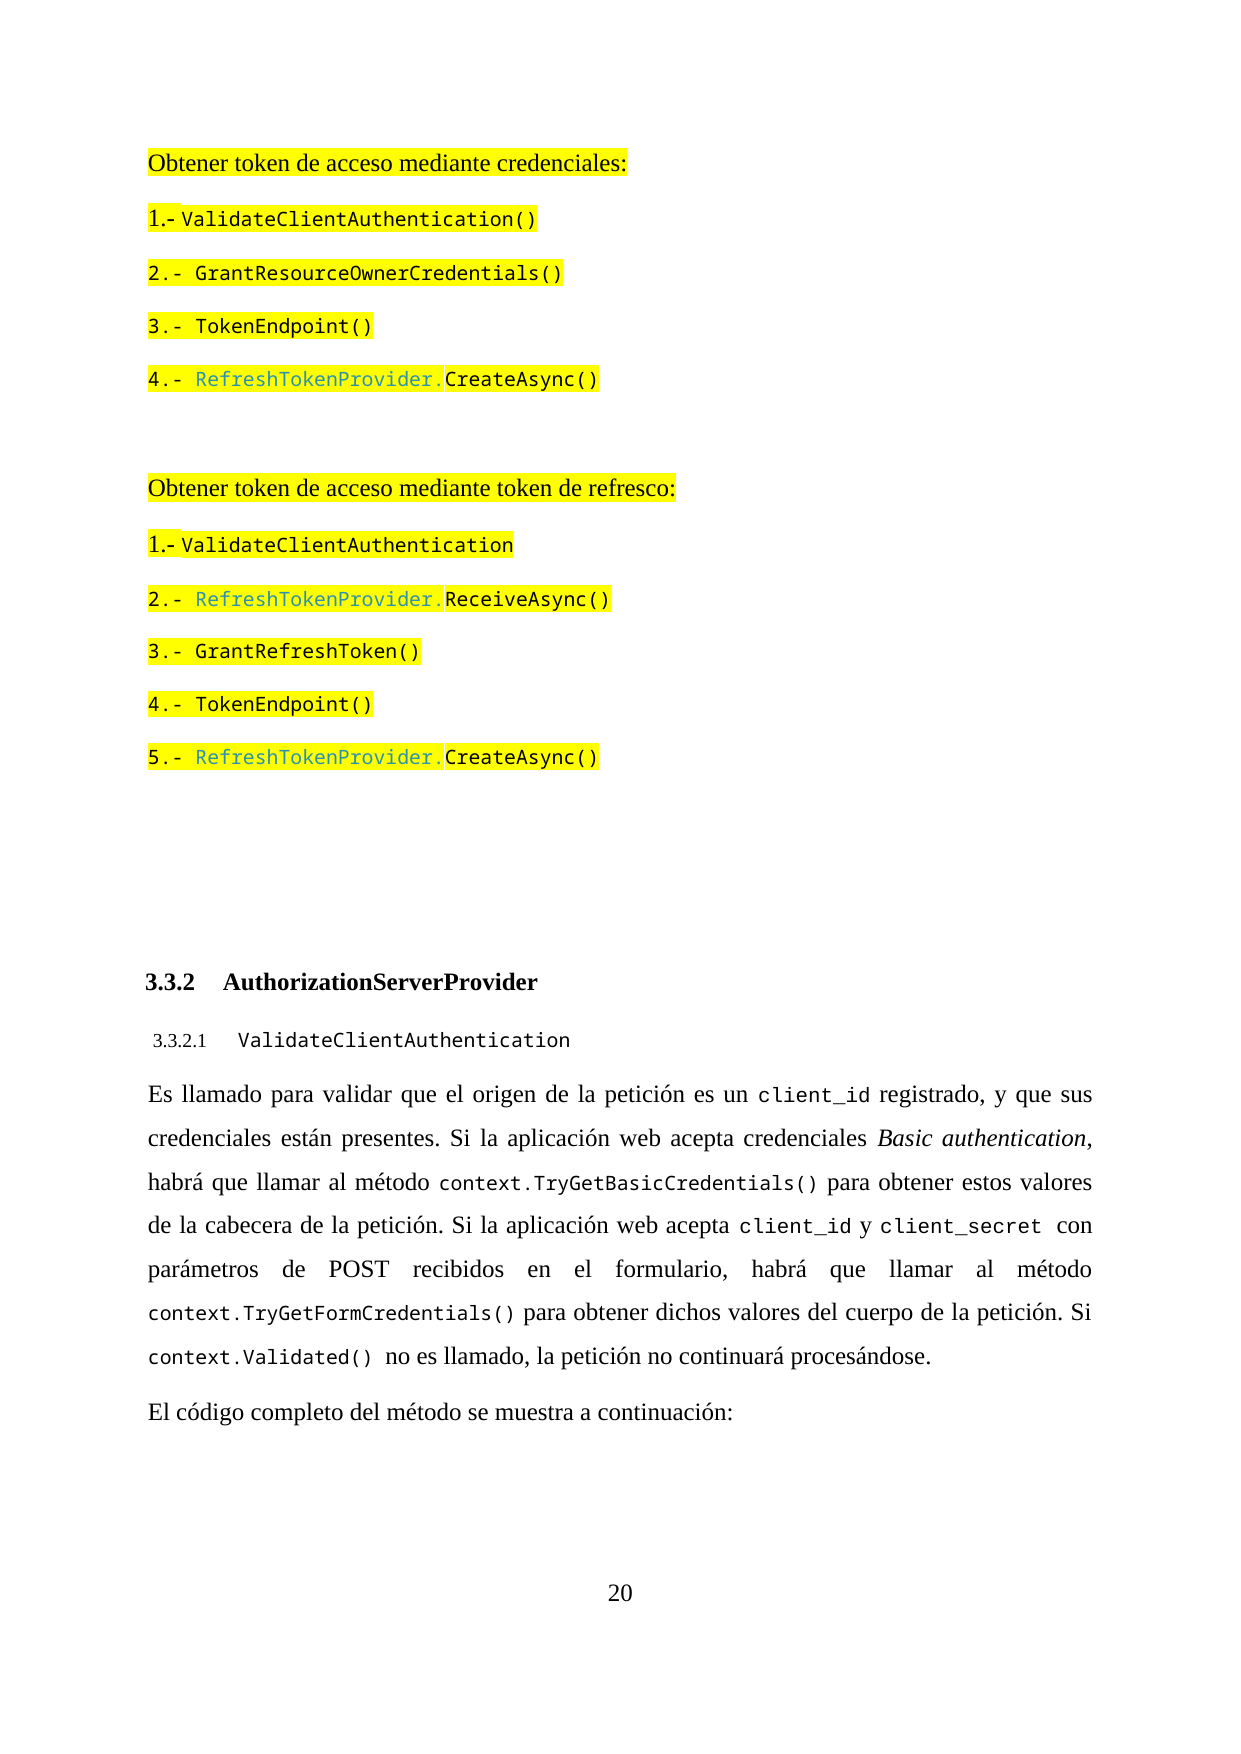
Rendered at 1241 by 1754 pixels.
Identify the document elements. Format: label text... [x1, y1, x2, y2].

text Obtener token de acceso mediante credenciales: [148, 148, 1093, 176]
text Es llamado para validar que el origen de la petición es un client_id registrado, y que sus credenciales están presentes. Si la aplicación web acepta credenciales Basic authentication, habrá que llamar al método context.TryGetBasicCredentials() para obtener estos valores de la cabecera de la petición. Si la aplicación web acepta client_id y client_secret con parámetros de POST recibidos en el formulario, habrá que llamar al método context.TryGetFormCredentials() para obtener dichos valores del cuerpo de la petición. Si context.Validated() no es llamado, la petición no continuará procesándose. [148, 1079, 1093, 1370]
subtitle ValidateClientAuthentication [148, 1027, 1093, 1054]
text 4.- RefreshTokenProvider.CreateAsync() [148, 365, 1093, 392]
text El código completo del método se muestra a continuación: [148, 1397, 1093, 1426]
text 1.- ValidateClientAuthentication [148, 529, 1093, 558]
text 2.- GrantResourceOwnerCredentials() [148, 259, 1093, 286]
text 4.- TokenEndpoint() [148, 691, 1093, 717]
text 3.- TokenEndpoint() [148, 312, 1093, 339]
text Obtener token de acceso mediante token de refresco: [148, 473, 1093, 502]
text 1.- ValidateClientAuthentication() [148, 203, 1093, 232]
subtitle AuthorizationServerProvider [139, 967, 1093, 996]
text 2.- RefreshTokenProvider.ReceiveAsync() [148, 585, 1093, 612]
text 3.- GrantRefreshToken() [148, 638, 1093, 665]
text 5.- RefreshTokenProvider.CreateAsync() [148, 743, 1093, 770]
